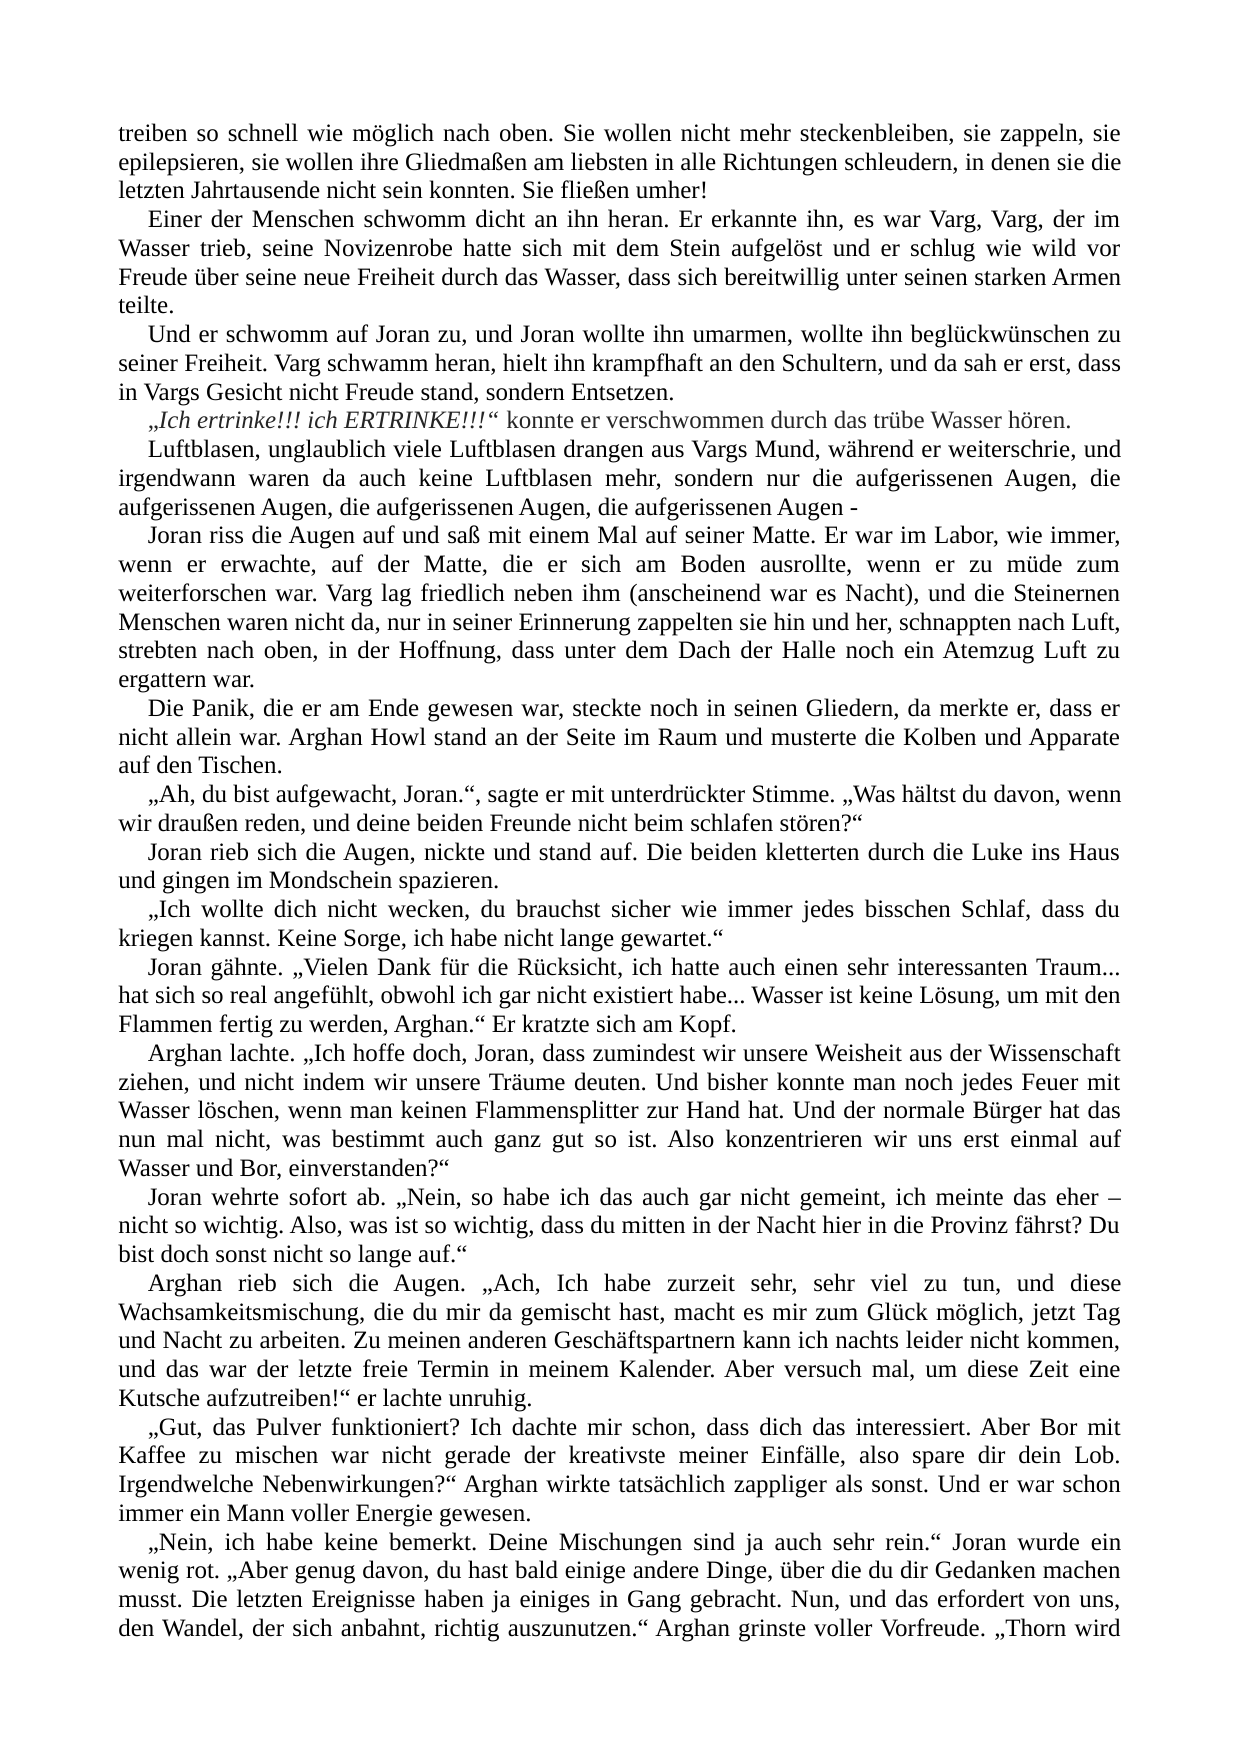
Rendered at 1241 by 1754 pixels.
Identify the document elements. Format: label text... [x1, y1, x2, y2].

text „Gut, das Pulver funktioniert? Ich dachte mir schon, dass dich das interessiert. Aber Bor mit Kaffee zu mischen war nicht gerade der kreativste meiner Einfälle, also spare dir dein Lob. Irgendwelche Nebenwirkungen?“ Arghan wirkte tatsächlich zappliger als sonst. Und er war schon immer ein Mann voller Energie gewesen. [118, 1412, 1122, 1527]
text Joran rieb sich die Augen, nickte und stand auf. Die beiden kletterten durch die Luke ins Haus und gingen im Mondschein spazieren. [118, 837, 1122, 894]
text Und er schwomm auf Joran zu, und Joran wollte ihn umarmen, wollte ihn beglückwünschen zu seiner Freiheit. Varg schwamm heran, hielt ihn krampfhaft an den Schultern, und da sah er erst, dass in Vargs Gesicht nicht Freude stand, sondern Entsetzen. [118, 319, 1122, 406]
text „Nein, ich habe keine bemerkt. Deine Mischungen sind ja auch sehr rein.“ Joran wurde ein wenig rot. „Aber genug davon, du hast bald einige andere Dinge, über die du dir Gedanken machen musst. Die letzten Ereignisse haben ja einiges in Gang gebracht. Nun, und das erfordert von uns, den Wandel, der sich anbahnt, richtig auszunutzen.“ Arghan grinste voller Vorfreude. „Thorn wird [118, 1527, 1122, 1642]
text Arghan lachte. „Ich hoffe doch, Joran, dass zumindest wir unsere Weisheit aus der Wissenschaft ziehen, und nicht indem wir unsere Träume deuten. Und bisher konnte man noch jedes Feuer mit Wasser löschen, wenn man keinen Flammensplitter zur Hand hat. Und der normale Bürger hat das nun mal nicht, was bestimmt auch ganz gut so ist. Also konzentrieren wir uns erst einmal auf Wasser und Bor, einverstanden?“ [118, 1038, 1122, 1182]
text „Ich wollte dich nicht wecken, du brauchst sicher wie immer jedes bisschen Schlaf, dass du kriegen kannst. Keine Sorge, ich habe nicht lange gewartet.“ [118, 894, 1122, 952]
text „Ah, du bist aufgewacht, Joran.“, sagte er mit unterdrückter Stimme. „Was hältst du davon, wenn wir draußen reden, und deine beiden Freunde nicht beim schlafen stören?“ [118, 779, 1122, 837]
text Die Panik, die er am Ende gewesen war, steckte noch in seinen Gliedern, da merkte er, dass er nicht allein war. Arghan Howl stand an der Seite im Raum und musterte die Kolben und Apparate auf den Tischen. [118, 693, 1122, 779]
text treiben so schnell wie möglich nach oben. Sie wollen nicht mehr steckenbleiben, sie zappeln, sie epilepsieren, sie wollen ihre Gliedmaßen am liebsten in alle Richtungen schleudern, in denen sie die letzten Jahrtausende nicht sein konnten. Sie fließen umher! [118, 118, 1122, 204]
text Luftblasen, unglaublich viele Luftblasen drangen aus Vargs Mund, während er weiterschrie, und irgendwann waren da auch keine Luftblasen mehr, sondern nur die aufgerissenen Augen, die aufgerissenen Augen, die aufgerissenen Augen, die aufgerissenen Augen - [118, 434, 1122, 521]
text Joran riss die Augen auf und saß mit einem Mal auf seiner Matte. Er war im Labor, wie immer, wenn er erwachte, auf der Matte, die er sich am Boden ausrollte, wenn er zu müde zum weiterforschen war. Varg lag friedlich neben ihm (anscheinend war es Nacht), und die Steinernen Menschen waren nicht da, nur in seiner Erinnerung zappelten sie hin und her, schnappten nach Luft, strebten nach oben, in der Hoffnung, dass unter dem Dach der Halle noch ein Atemzug Luft zu ergattern war. [118, 521, 1122, 693]
text Einer der Menschen schwomm dicht an ihn heran. Er erkannte ihn, es war Varg, Varg, der im Wasser trieb, seine Novizenrobe hatte sich mit dem Stein aufgelöst und er schlug wie wild vor Freude über seine neue Freiheit durch das Wasser, dass sich bereitwillig unter seinen starken Armen teilte. [118, 204, 1122, 319]
text Arghan rieb sich die Augen. „Ach, Ich habe zurzeit sehr, sehr viel zu tun, und diese Wachsamkeitsmischung, die du mir da gemischt hast, macht es mir zum Glück möglich, jetzt Tag und Nacht zu arbeiten. Zu meinen anderen Geschäftspartnern kann ich nachts leider nicht kommen, und das war der letzte freie Termin in meinem Kalender. Aber versuch mal, um diese Zeit eine Kutsche aufzutreiben!“ er lachte unruhig. [118, 1268, 1122, 1412]
text Joran wehrte sofort ab. „Nein, so habe ich das auch gar nicht gemeint, ich meinte das eher – nicht so wichtig. Also, was ist so wichtig, dass du mitten in der Nacht hier in die Provinz fährst? Du bist doch sonst nicht so lange auf.“ [118, 1182, 1122, 1268]
text Joran gähnte. „Vielen Dank für die Rücksicht, ich hatte auch einen sehr interessanten Traum... hat sich so real angefühlt, obwohl ich gar nicht existiert habe... Wasser ist keine Lösung, um mit den Flammen fertig zu werden, Arghan.“ Er kratzte sich am Kopf. [118, 952, 1122, 1038]
text „Ich ertrinke!!! ich ERTRINKE!!!“ konnte er verschwommen durch das trübe Wasser hören. [118, 406, 1122, 434]
